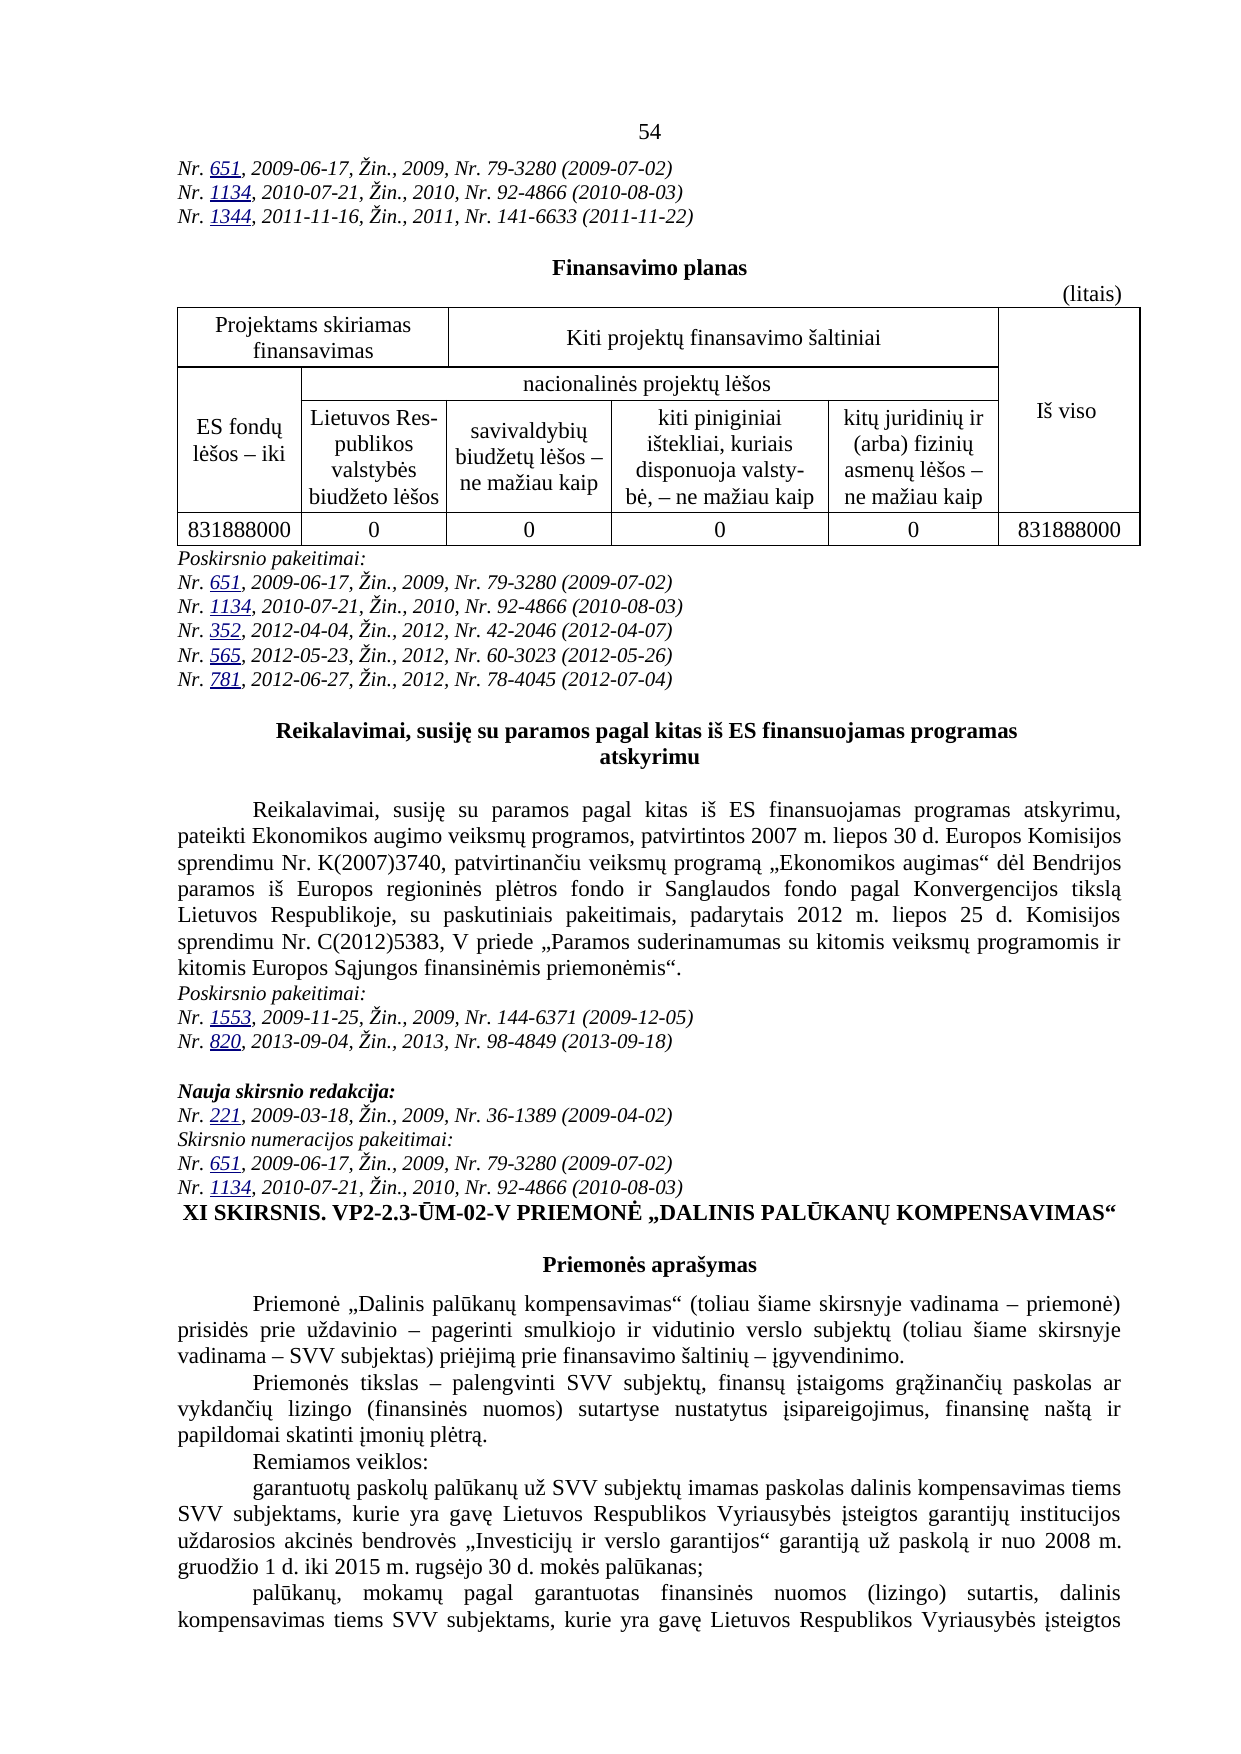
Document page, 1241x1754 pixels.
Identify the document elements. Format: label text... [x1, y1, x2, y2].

text Nr. 651, 2009-06-17, Žin., 2009, Nr. 79-3280 (2009-07-02) [177, 570, 1122, 594]
table_cell nacionalinės projektų lėšos [302, 368, 998, 400]
text Priemonė „Dalinis palūkanų kompensavimas“ (toliau šiame skirsnyje vadinama – priemonė) prisidės prie uždavinio – pagerinti smulkiojo ir vidutinio verslo subjektų (toliau šiame skirsnyje vadinama – SVV subjektas) priėjimą prie finansavimo šaltinių – įgyvendinimo. [177, 1289, 1122, 1369]
text XI SKIRSNIS. VP2-2.3-ŪM-02-V priemonė „dalinis palūkanų kompensavimas“ [177, 1199, 1122, 1226]
table_header Projektams skiriamas finansavimas [178, 308, 448, 366]
table_cell savivaldybių biudžetų lėšos – ne mažiau kaip [447, 401, 611, 512]
table_cell 0 [612, 513, 828, 545]
text Nr. 1134, 2010-07-21, Žin., 2010, Nr. 92-4866 (2010-08-03) [177, 1175, 1122, 1199]
text Nr. 1344, 2011-11-16, Žin., 2011, Nr. 141-6633 (2011-11-22) [177, 204, 1122, 228]
text Nr. 1134, 2010-07-21, Žin., 2010, Nr. 92-4866 (2010-08-03) [177, 180, 1122, 204]
table_cell 0 [829, 513, 998, 545]
text Priemonės tikslas – palengvinti SVV subjektų, finansų įstaigoms grąžinančių paskolas ar vykdančių lizingo (finansinės nuomos) sutartyse nustatytus įsipareigojimus, finansinę naštą ir papildomai skatinti įmonių plėtrą. [177, 1369, 1122, 1448]
table_cell kiti piniginiai ištekliai, kuriais disponuoja valsty­bė, – ne mažiau kaip [612, 401, 828, 512]
text Nr. 820, 2013-09-04, Žin., 2013, Nr. 98-4849 (2013-09-18) [177, 1029, 1122, 1053]
text Poskirsnio pakeitimai: [177, 981, 1122, 1004]
text Finansavimo planas [177, 254, 1122, 281]
text garantuotų paskolų palūkanų už SVV subjektų imamas paskolas dalinis kompensavimas tiems SVV subjektams, kurie yra gavę Lietuvos Respublikos Vyriausybės įsteigtos garantijų institucijos uždarosios akcinės bendrovės „Investicijų ir verslo garantijos“ garantiją už paskolą ir nuo 2008 m. gruodžio 1 d. iki 2015 m. rugsėjo 30 d. mokės palūkanas; [177, 1474, 1122, 1579]
text Skirsnio numeracijos pakeitimai: [177, 1127, 1122, 1151]
text Nr. 651, 2009-06-17, Žin., 2009, Nr. 79-3280 (2009-07-02) [177, 156, 1122, 180]
table_cell 831888000 [999, 513, 1139, 545]
table_cell Lietuvos Res­publikos valsty­bės biudžeto lėšos [302, 401, 446, 512]
text Nr. 352, 2012-04-04, Žin., 2012, Nr. 42-2046 (2012-04-07) [177, 618, 1122, 642]
table_cell ES fondų lėšos – iki [178, 368, 301, 512]
text Nauja skirsnio redakcija: [177, 1079, 1122, 1103]
table_header Kiti projektų finansavimo šaltiniai [449, 308, 998, 366]
text (litais) [215, 281, 1122, 307]
table_cell kitų juridinių ir (arba) fizinių asmenų lėšos – ne mažiau kaip [829, 401, 998, 512]
text Nr. 221, 2009-03-18, Žin., 2009, Nr. 36-1389 (2009-04-02) [177, 1103, 1122, 1127]
text Nr. 651, 2009-06-17, Žin., 2009, Nr. 79-3280 (2009-07-02) [177, 1151, 1122, 1175]
text Reikalavimai, susiję su paramos pagal kitas iš ES finansuojamas programas atskyrimu, pateikti Ekonomikos augimo veiksmų programos, patvirtintos 2007 m. liepos 30 d. Europos Komisijos sprendimu Nr. K(2007)3740, patvirtinančiu veiksmų programą „Ekonomikos augimas“ dėl Bendrijos paramos iš Europos regioninės plėtros fondo ir Sanglaudos fondo pagal Konvergencijos tikslą Lietuvos Respublikoje, su paskutiniais pakeitimais, padarytais 2012 m. liepos 25 d. Komisijos sprendimu Nr. C(2012)5383, V priede „Paramos suderinamumas su kitomis veiksmų programomis ir kitomis Europos Sąjungos finansinėmis priemonėmis“. [177, 796, 1122, 981]
text Nr. 781, 2012-06-27, Žin., 2012, Nr. 78-4045 (2012-07-04) [177, 667, 1122, 691]
table_cell 831888000 [178, 513, 301, 545]
table_cell 0 [302, 513, 446, 545]
text Nr. 565, 2012-05-23, Žin., 2012, Nr. 60-3023 (2012-05-26) [177, 642, 1122, 667]
table_cell 0 [447, 513, 611, 545]
text Poskirsnio pakeitimai: [177, 546, 1122, 570]
text Reikalavimai, susiję su paramos pagal kitas iš ES finansuojamas programas atskyrimu [177, 717, 1122, 770]
text Nr. 1134, 2010-07-21, Žin., 2010, Nr. 92-4866 (2010-08-03) [177, 594, 1122, 618]
text palūkanų, mokamų pagal garantuotas finansinės nuomos (lizingo) sutartis, dalinis kompensavimas tiems SVV subjektams, kurie yra gavę Lietuvos Respublikos Vyriausybės įsteigtos [177, 1579, 1122, 1632]
text Priemonės aprašymas [177, 1251, 1122, 1277]
table_header Iš viso [999, 308, 1139, 512]
text Remiamos veiklos: [177, 1448, 1122, 1474]
text Nr. 1553, 2009-11-25, Žin., 2009, Nr. 144-6371 (2009-12-05) [177, 1004, 1122, 1029]
